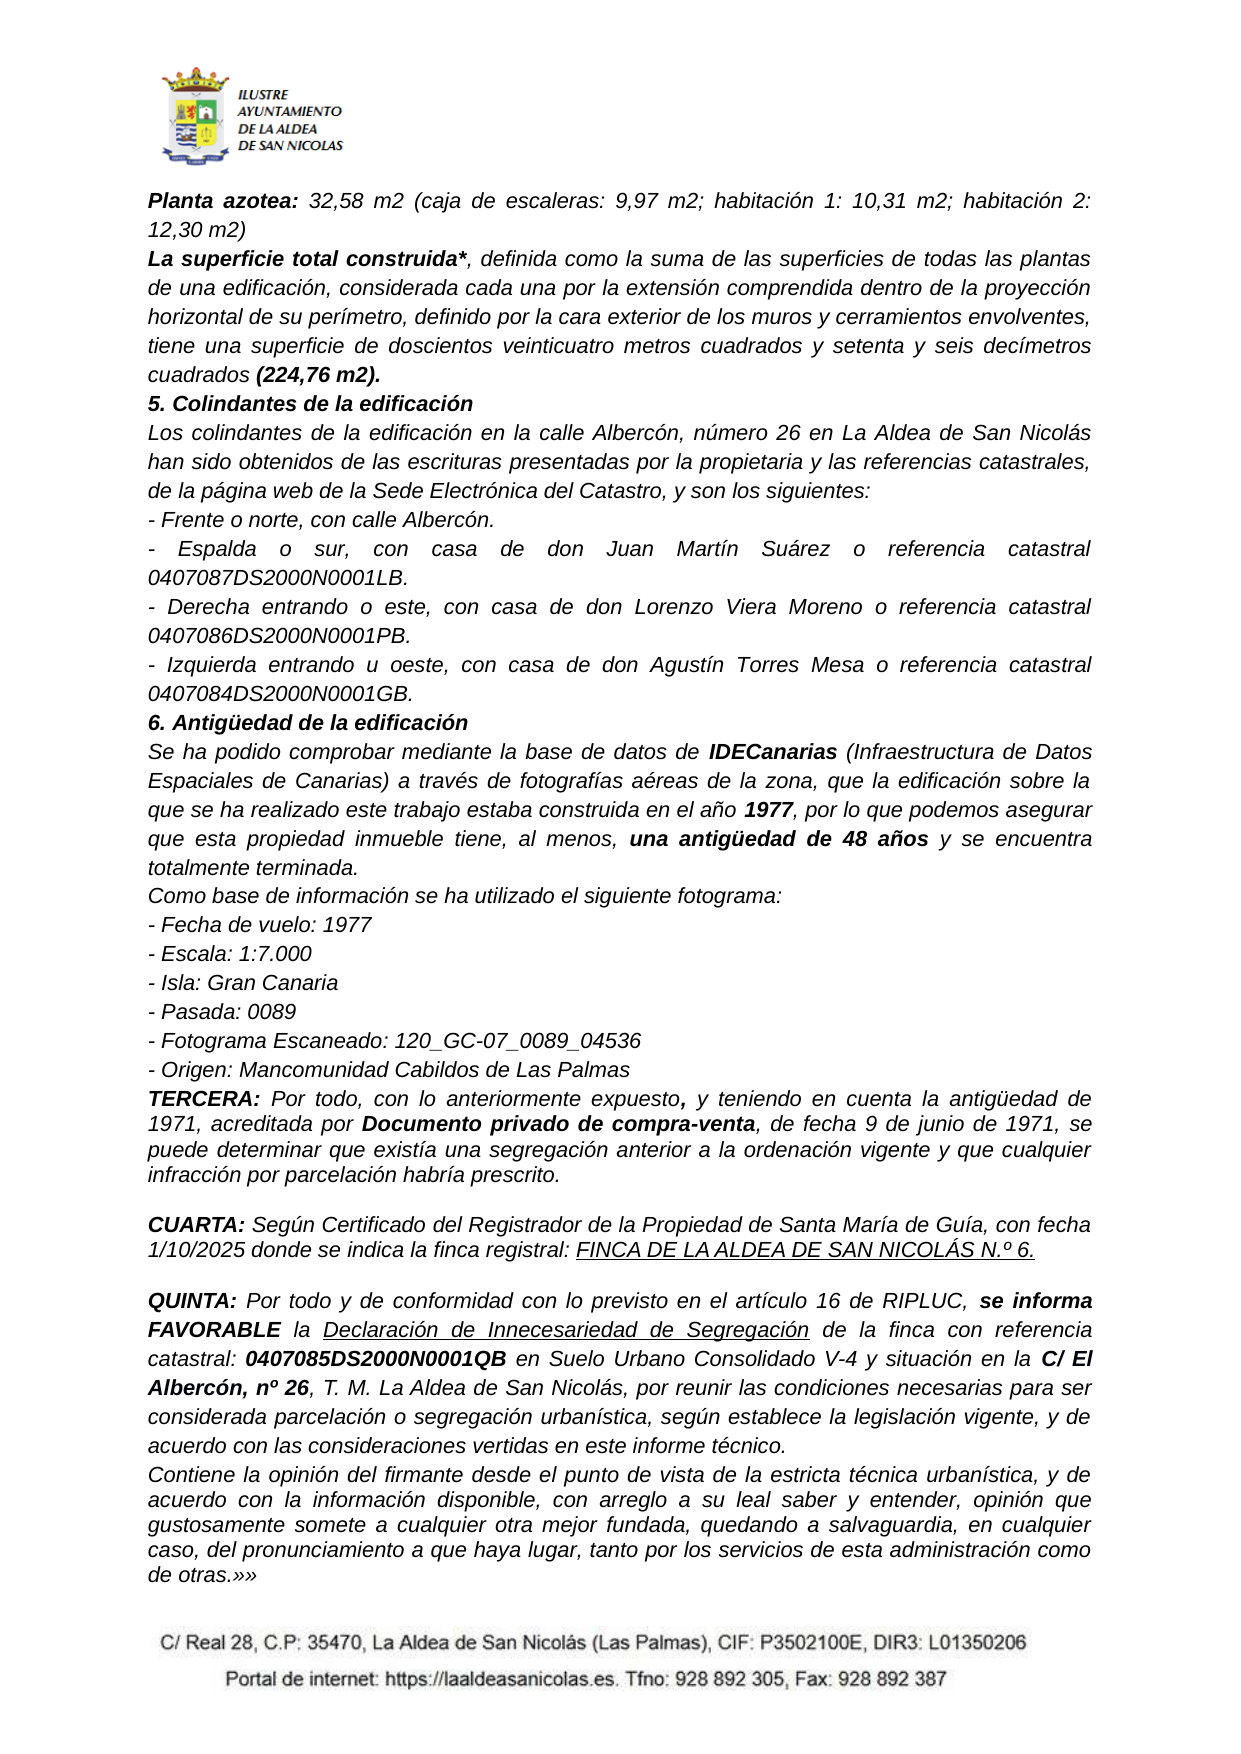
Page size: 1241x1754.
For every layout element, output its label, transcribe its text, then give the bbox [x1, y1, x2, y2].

text - Escala: 1:7.000 [148, 941, 1093, 967]
text 5. Colindantes de la edificación [148, 391, 1093, 416]
text - Derecha entrando o este, con casa de don Lorenzo Viera Moreno o referencia catastral 0407086DS2000N0001PB. [148, 594, 1093, 648]
text - Fotograma Escaneado: 120_GC-07_0089_04536 [148, 1028, 1093, 1053]
text - Fecha de vuelo: 1977 [148, 912, 1093, 938]
text - Izquierda entrando u oeste, con casa de don Agustín Torres Mesa o referencia catastral 0407084DS2000N0001GB. [148, 652, 1093, 706]
text Se ha podido comprobar mediante la base de datos de IDECanarias (Infraestructura de Datos Espaciales de Canarias) a través de fotografías aéreas de la zona, que la edificación sobre la que se ha realizado este trabajo estaba construida en el año 1977, por lo que podemos asegurar que esta propiedad inmueble tiene, al menos, una antigüedad de 48 años y se encuentra totalmente terminada. [148, 739, 1093, 880]
text Como base de información se ha utilizado el siguiente fotograma: [148, 883, 1093, 909]
text Planta azotea: 32,58 m2 (caja de escaleras: 9,97 m2; habitación 1: 10,31 m2; habitación 2: 12,30 m2) [148, 188, 1093, 243]
text TERCERA: Por todo, con lo anteriormente expuesto, y teniendo en cuenta la antigüedad de 1971, acreditada por Documento privado de compra-venta, de fecha 9 de junio de 1971, se puede determinar que existía una segregación anterior a la ordenación vigente y que cualquier infracción por parcelación habría prescrito. [148, 1086, 1093, 1187]
text - Espalda o sur, con casa de don Juan Martín Suárez o referencia catastral 0407087DS2000N0001LB. [148, 536, 1093, 590]
text QUINTA: Por todo y de conformidad con lo previsto en el artículo 16 de RIPLUC, se informa FAVORABLE la Declaración de Innecesariedad de Segregación de la finca con referencia catastral: 0407085DS2000N0001QB en Suelo Urbano Consolidado V-4 y situación en la C/ El Albercón, nº 26, T. M. La Aldea de San Nicolás, por reunir las condiciones necesarias para ser considerada parcelación o segregación urbanística, según establece la legislación vigente, y de acuerdo con las consideraciones vertidas en este informe técnico. [148, 1288, 1093, 1458]
text 6. Antigüedad de la edificación [148, 710, 1093, 735]
text - Isla: Gran Canaria [148, 970, 1093, 996]
text Contiene la opinión del firmante desde el punto de vista de la estricta técnica urbanística, y de acuerdo con la información disponible, con arreglo a su leal saber y entender, opinión que gustosamente somete a cualquier otra mejor fundada, quedando a salvaguardia, en cualquier caso, del pronunciamiento a que haya lugar, tanto por los servicios de esta administración como de otras.»» [148, 1462, 1093, 1588]
picture [148, 1626, 1034, 1695]
text Los colindantes de la edificación en la calle Albercón, número 26 en La Aldea de San Nicolás han sido obtenidos de las escrituras presentadas por la propietaria y las referencias catastrales, de la página web de la Sede Electrónica del Catastro, y son los siguientes: [148, 420, 1093, 503]
text CUARTA: Según Certificado del Registrador de la Propiedad de Santa María de Guía, con fecha 1/10/2025 donde se indica la finca registral: FINCA DE LA ALDEA DE SAN NICOLÁS N.º 6. [148, 1212, 1093, 1263]
text - Frente o norte, con calle Albercón. [148, 507, 1093, 532]
picture [148, 59, 359, 173]
text - Origen: Mancomunidad Cabildos de Las Palmas [148, 1057, 1093, 1082]
text La superficie total construida*, definida como la suma de las superficies de todas las plantas de una edificación, considerada cada una por la extensión comprendida dentro de la proyección horizontal de su perímetro, definido por la cara exterior de los muros y cerramientos envolventes, tiene una superficie de doscientos veinticuatro metros cuadrados y setenta y seis decímetros cuadrados (224,76 m2). [148, 246, 1093, 387]
text - Pasada: 0089 [148, 999, 1093, 1024]
